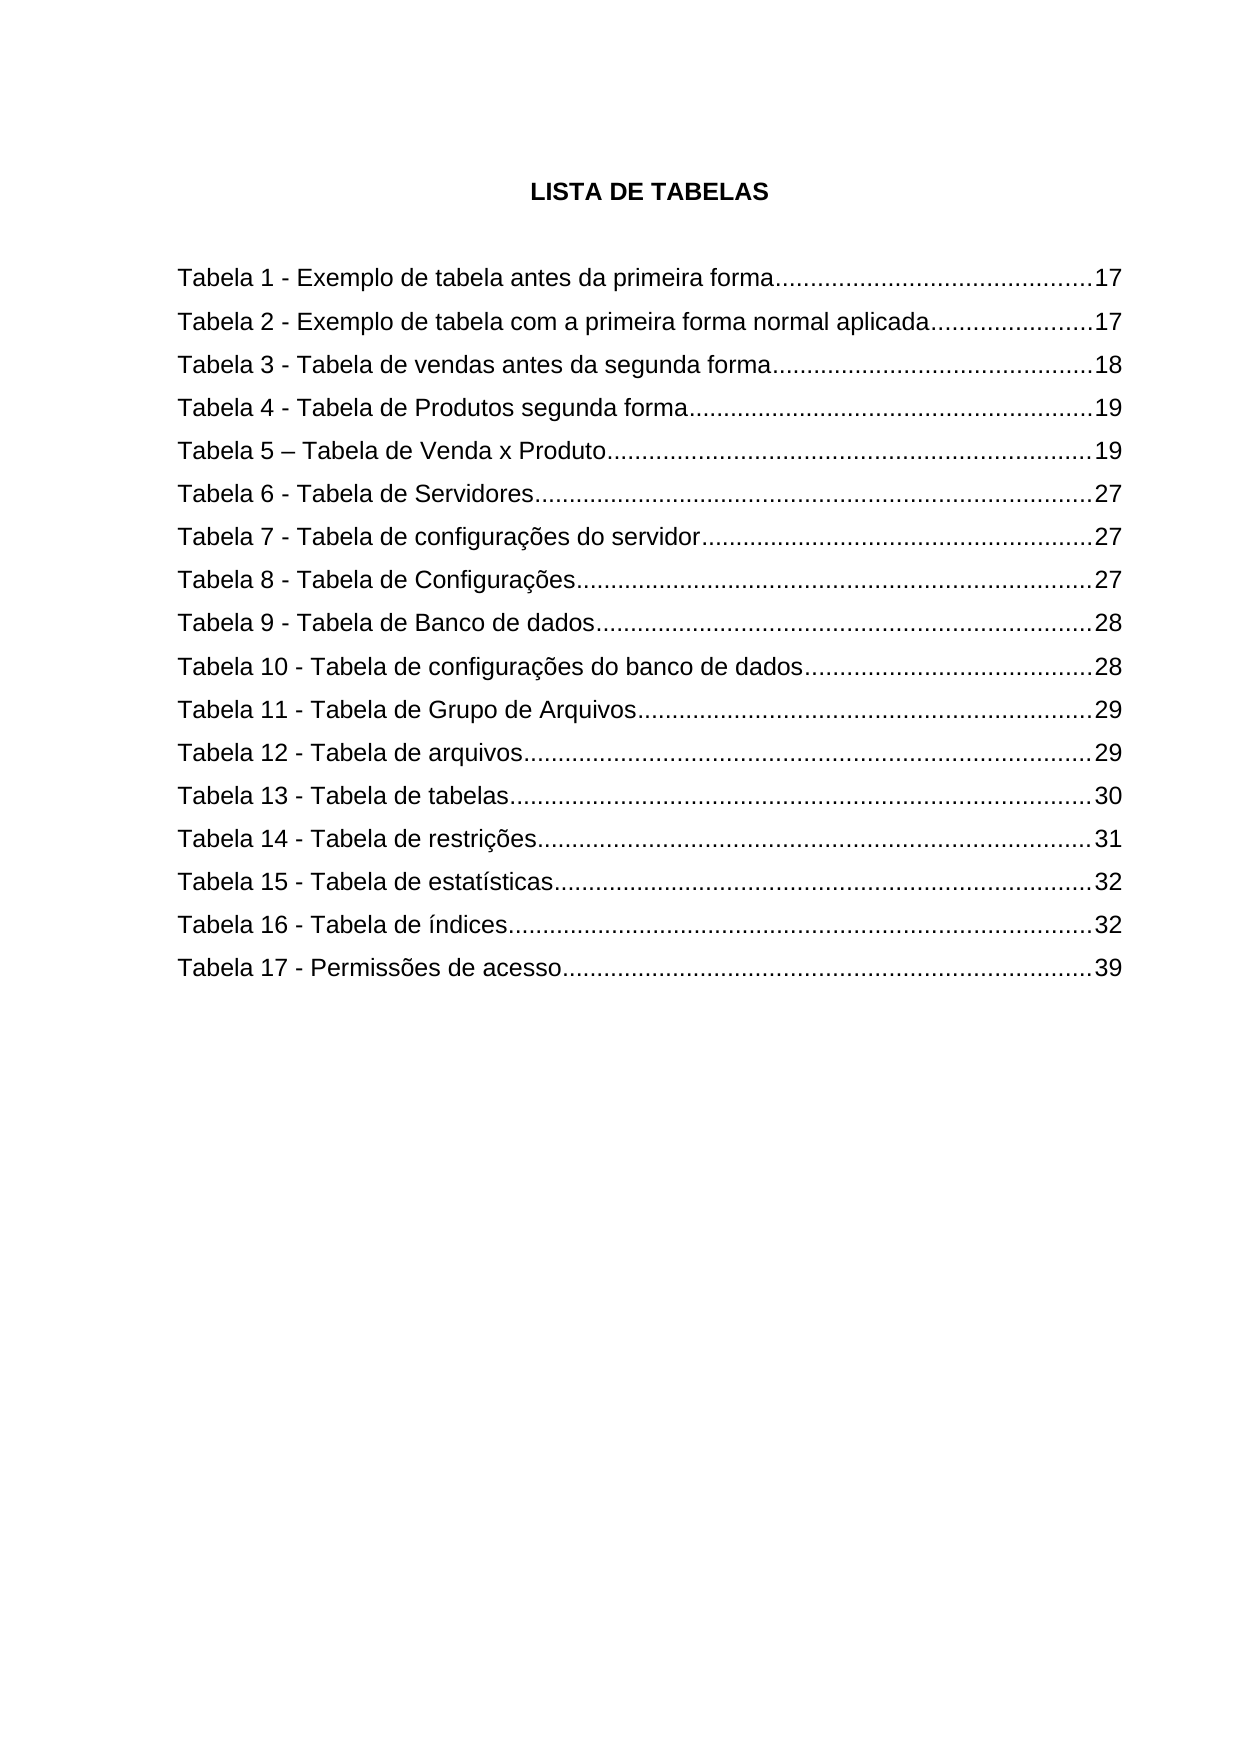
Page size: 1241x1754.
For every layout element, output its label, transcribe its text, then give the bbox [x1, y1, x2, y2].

text Tabela 9 - Tabela de Banco de dados 28 [177, 608, 1122, 637]
text Tabela 13 - Tabela de tabelas 30 [177, 781, 1122, 809]
text Tabela 6 - Tabela de Servidores 27 [177, 479, 1122, 508]
text Tabela 12 - Tabela de arquivos 29 [177, 738, 1122, 766]
text LISTA DE TABELAS [177, 177, 1122, 206]
text Tabela 11 - Tabela de Grupo de Arquivos 29 [177, 694, 1122, 723]
text Tabela 1 - Exemplo de tabela antes da primeira forma 17 [177, 263, 1122, 292]
text Tabela 14 - Tabela de restrições 31 [177, 824, 1122, 853]
text Tabela 8 - Tabela de Configurações 27 [177, 565, 1122, 594]
text Tabela 10 - Tabela de configurações do banco de dados 28 [177, 651, 1122, 680]
text Tabela 16 - Tabela de índices 32 [177, 910, 1122, 939]
text Tabela 17 - Permissões de acesso 39 [177, 953, 1122, 982]
text Tabela 5 – Tabela de Venda x Produto 19 [177, 436, 1122, 464]
text Tabela 4 - Tabela de Produtos segunda forma 19 [177, 393, 1122, 421]
text Tabela 7 - Tabela de configurações do servidor 27 [177, 522, 1122, 551]
text Tabela 2 - Exemplo de tabela com a primeira forma normal aplicada 17 [177, 306, 1122, 335]
text Tabela 15 - Tabela de estatísticas 32 [177, 867, 1122, 896]
text Tabela 3 - Tabela de vendas antes da segunda forma 18 [177, 349, 1122, 378]
